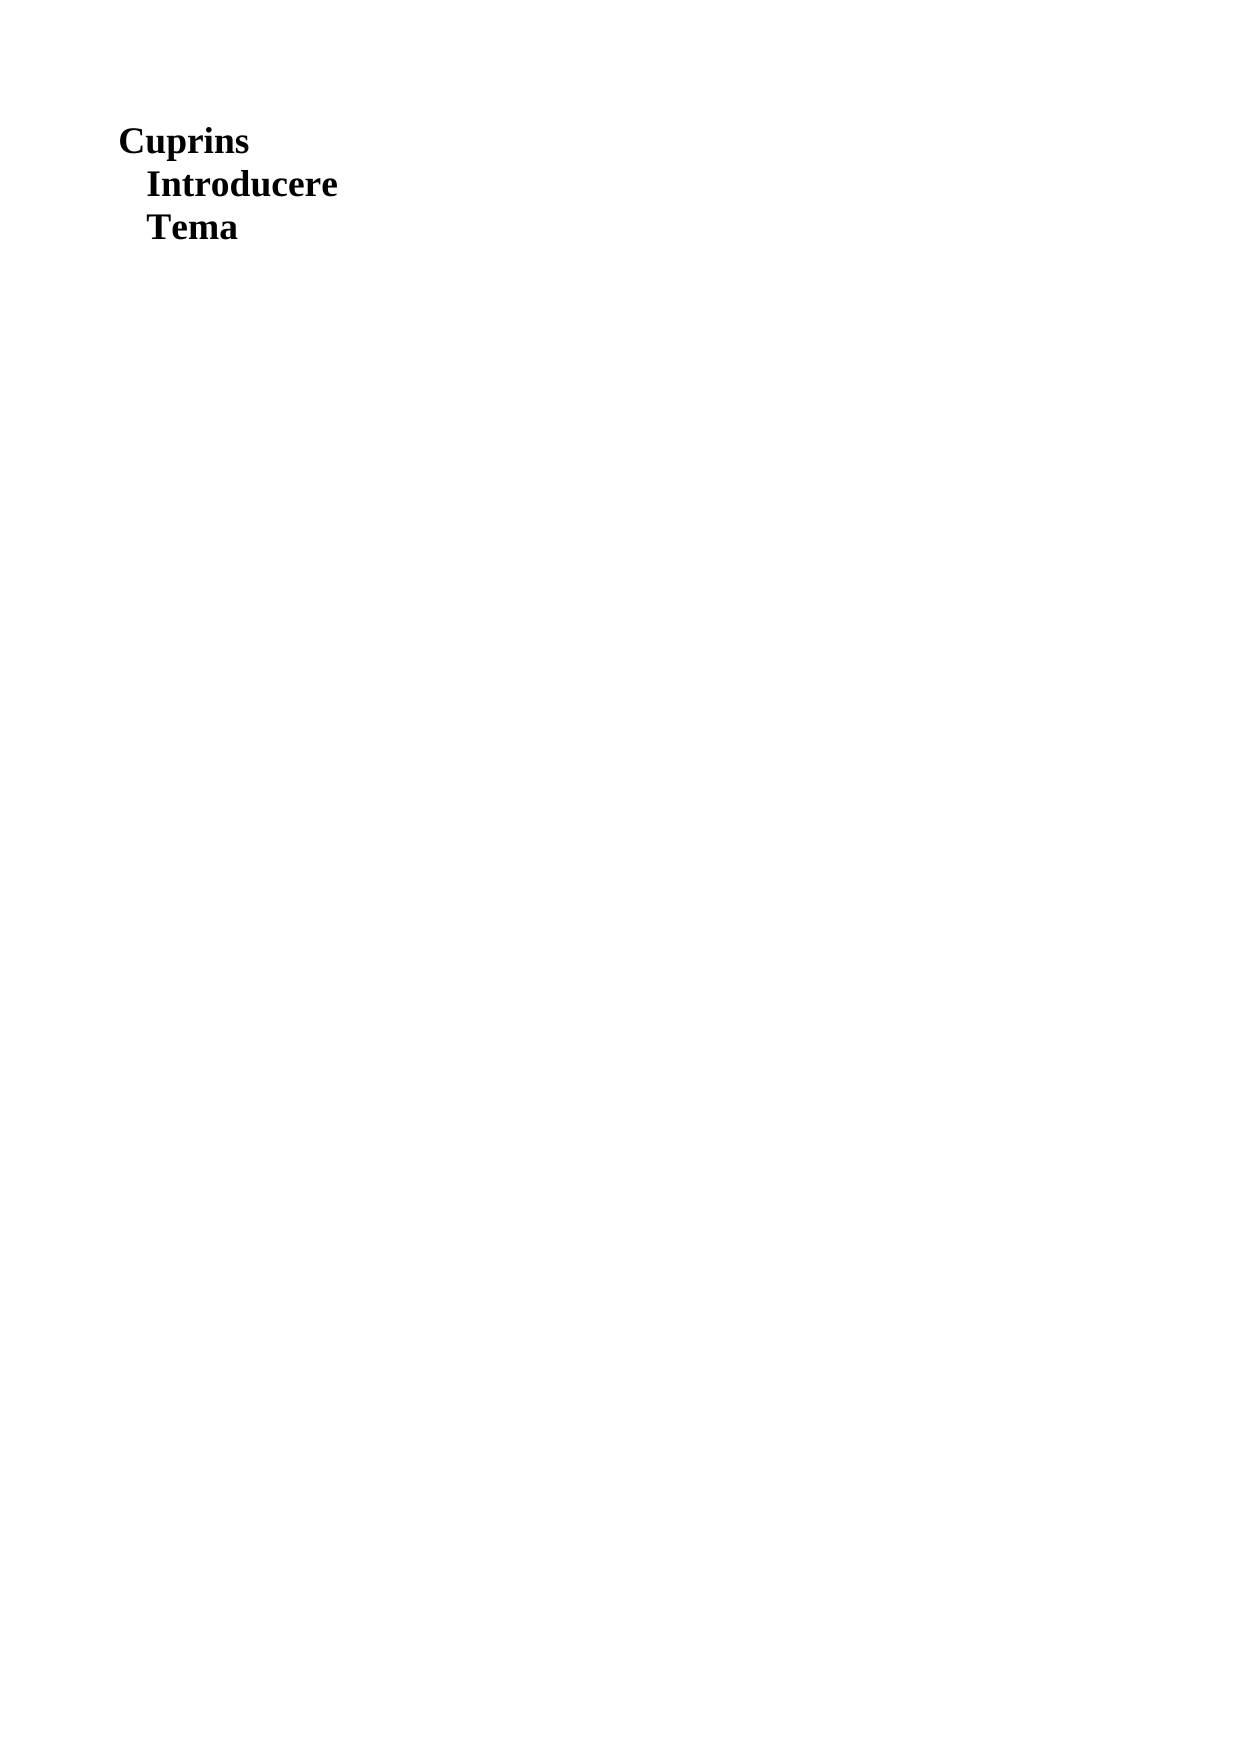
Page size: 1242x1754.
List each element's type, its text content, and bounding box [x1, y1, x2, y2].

text Tema [118, 204, 1124, 247]
text Cuprins [118, 118, 1124, 161]
text Introducere [118, 161, 1124, 204]
